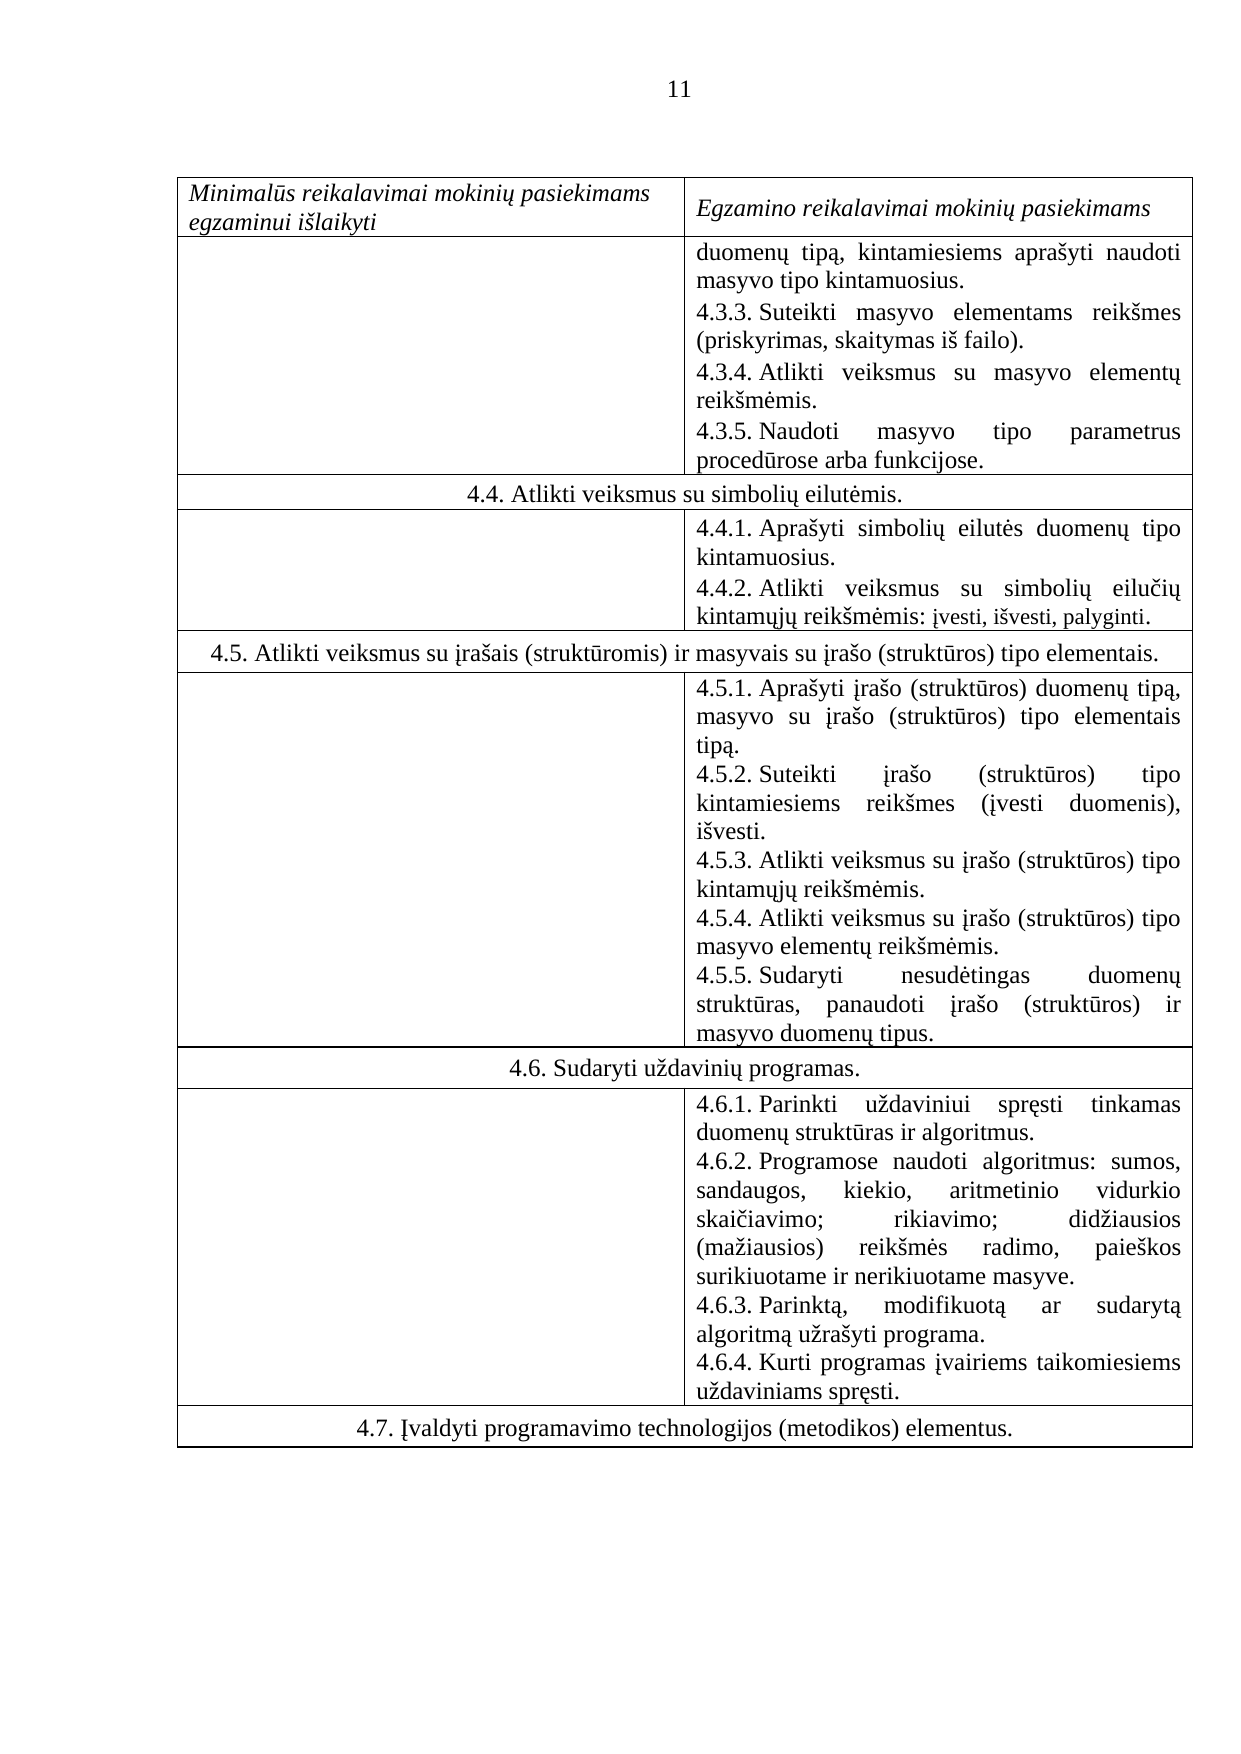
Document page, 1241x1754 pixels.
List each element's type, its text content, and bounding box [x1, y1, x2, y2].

table_cell 4.4.1. Aprašyti simbolių eilutės duomenų tipo kintamuosius. 4.4.2. Atlikti veiksmus su simbolių eilučių kintamųjų reikšmėmis: įvesti, išvesti, palyginti. [685, 510, 1192, 630]
table_cell [178, 1089, 684, 1405]
table_cell duomenų tipą, kintamiesiems aprašyti naudoti masyvo tipo kintamuosius. 4.3.3. Suteikti masyvo elementams reikšmes (priskyrimas, skaitymas iš failo). 4.3.4. Atlikti veiksmus su masyvo elementų reikšmėmis. 4.3.5. Naudoti masyvo tipo parametrus procedūrose arba funkcijose. [685, 237, 1192, 474]
table_cell 4.5.1. Aprašyti įrašo (struktūros) duomenų tipą, masyvo su įrašo (struktūros) tipo elementais tipą. 4.5.2. Suteikti įrašo (struktūros) tipo kintamiesiems reikšmes (įvesti duomenis), išvesti. 4.5.3. Atlikti veiksmus su įrašo (struktūros) tipo kintamųjų reikšmėmis. 4.5.4. Atlikti veiksmus su įrašo (struktūros) tipo masyvo elementų reikšmėmis. 4.5.5. Sudaryti nesudėtingas duomenų struktūras, panaudoti įrašo (struktūros) ir masyvo duomenų tipus. [685, 673, 1192, 1046]
table_cell 4.6. Sudaryti uždavinių programas. [178, 1048, 1192, 1088]
table_cell [178, 673, 684, 1046]
table_cell [178, 510, 684, 630]
table_header Minimalūs reikalavimai mokinių pasiekimams egzaminui išlaikyti [178, 178, 684, 236]
table_header Egzamino reikalavimai mokinių pasiekimams [685, 178, 1192, 236]
table_cell 4.4. Atlikti veiksmus su simbolių eilutėmis. [178, 475, 1192, 509]
table_cell 4.6.1. Parinkti uždaviniui spręsti tinkamas duomenų struktūras ir algoritmus. 4.6.2. Programose naudoti algoritmus: sumos, sandaugos, kiekio, aritmetinio vidurkio skaičiavimo; rikiavimo; didžiausios (mažiausios) reikšmės radimo, paieškos surikiuotame ir nerikiuotame masyve. 4.6.3. Parinktą, modifikuotą ar sudarytą algoritmą užrašyti programa. 4.6.4. Kurti programas įvairiems taikomiesiems uždaviniams spręsti. [685, 1089, 1192, 1405]
table_cell 4.7. Įvaldyti programavimo technologijos (metodikos) elementus. [178, 1406, 1192, 1446]
table_cell 4.5. Atlikti veiksmus su įrašais (struktūromis) ir masyvais su įrašo (struktūros) tipo elementais. [178, 631, 1192, 672]
table_cell [178, 237, 684, 474]
